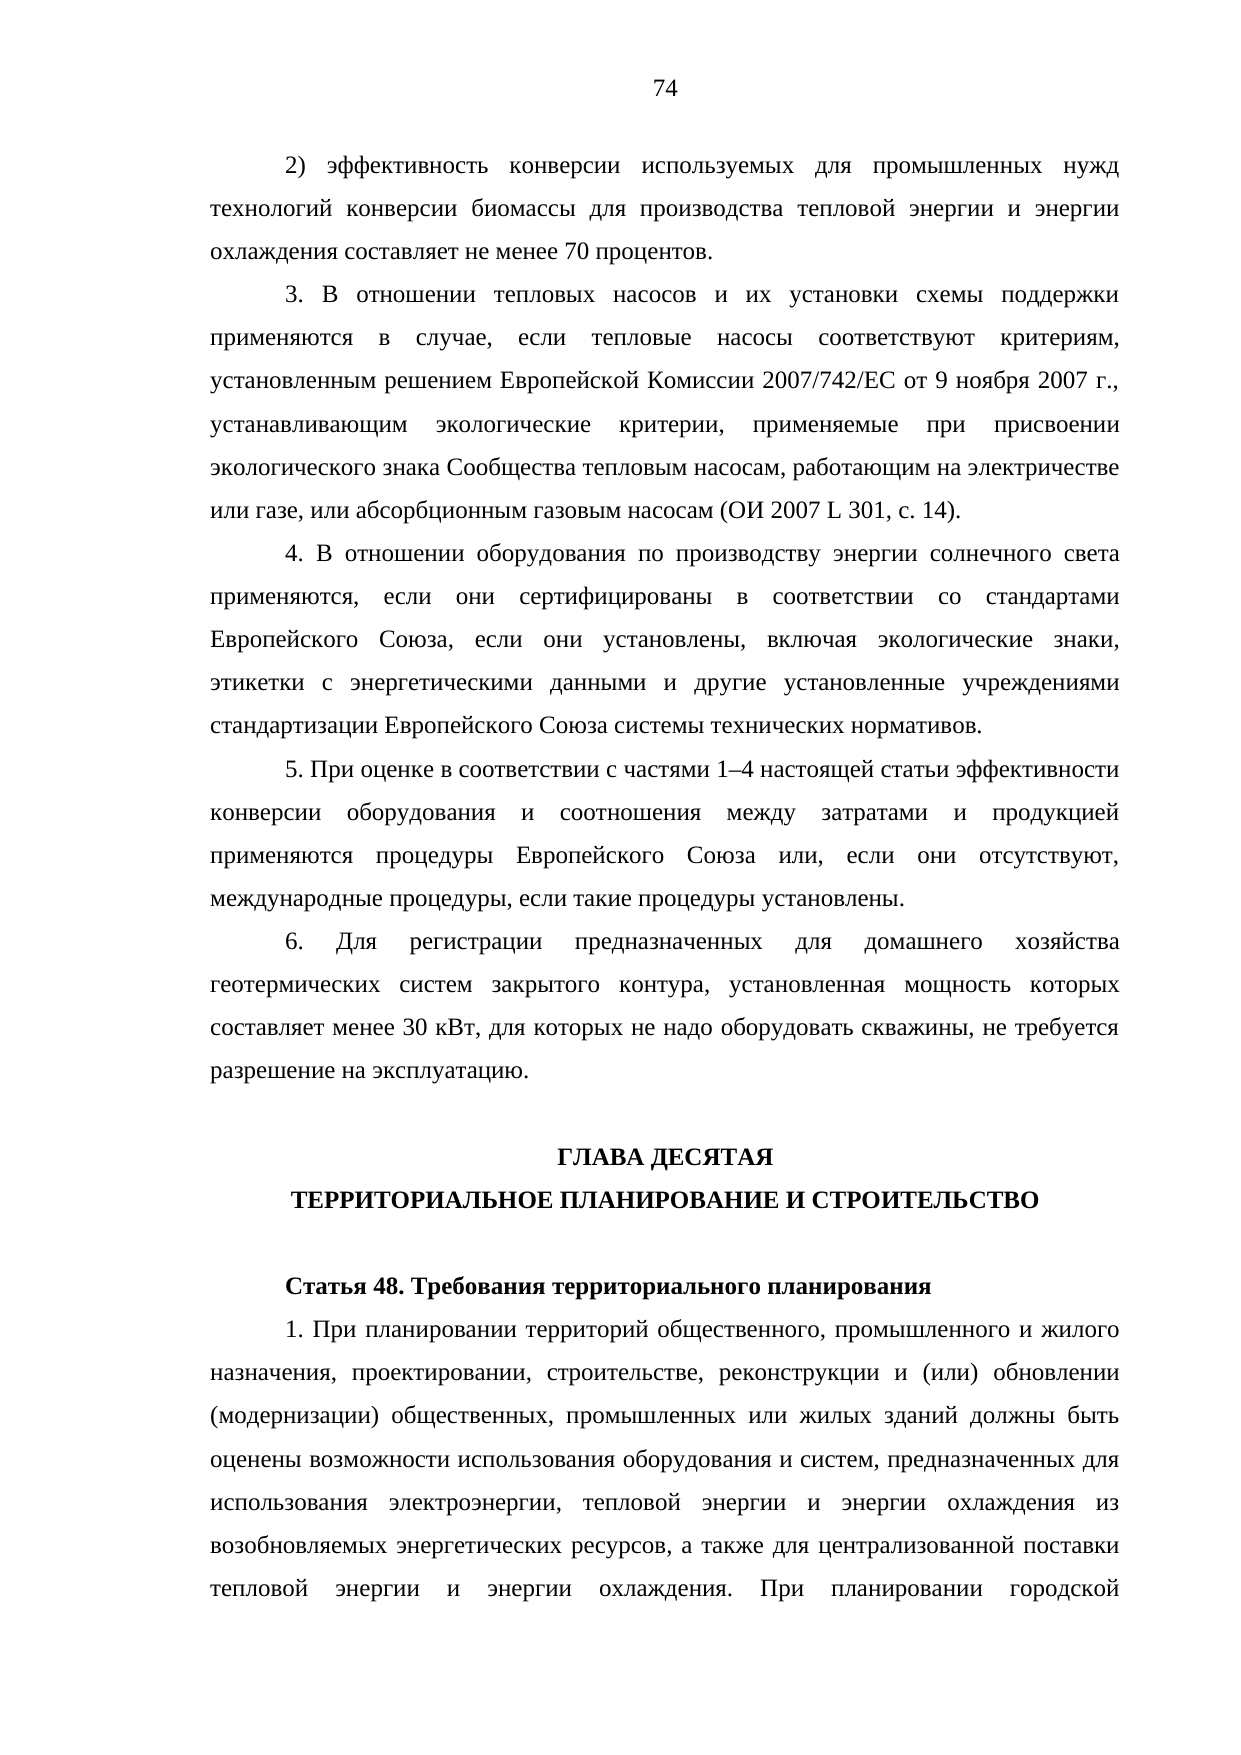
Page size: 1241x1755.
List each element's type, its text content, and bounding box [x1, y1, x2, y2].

text ГЛАВА ДЕСЯТАЯ [210, 1142, 1120, 1171]
text 4. В отношении оборудования по производству энергии солнечного света применяются, если они сертифицированы в соответствии со стандартами Европейского Союза, если они установлены, включая экологические знаки, этикетки с энергетическими данными и другие установленные учреждениями стандартизации Европейского Союза системы технических нормативов. [210, 538, 1120, 739]
text 5. При оценке в соответствии с частями 1–4 настоящей статьи эффективности конверсии оборудования и соотношения между затратами и продукцией применяются процедуры Европейского Союза или, если они отсутствуют, международные процедуры, если такие процедуры установлены. [210, 754, 1120, 912]
text 6. Для регистрации предназначенных для домашнего хозяйства геотермических систем закрытого контура, установленная мощность которых составляет менее 30 кВт, для которых не надо оборудовать скважины, не требуется разрешение на эксплуатацию. [210, 926, 1120, 1084]
text ТЕРРИТОРИАЛЬНОЕ ПЛАНИРОВАНИЕ И СТРОИТЕЛЬСТВО [210, 1185, 1120, 1214]
text 3. В отношении тепловых насосов и их установки схемы поддержки применяются в случае, если тепловые насосы соответствуют критериям, установленным решением Европейской Комиссии 2007/742/ЕС от 9 ноября 2007 г., устанавливающим экологические критерии, применяемые при присвоении экологического знака Сообщества тепловым насосам, работающим на электричестве или газе, или абсорбционным газовым насосам (ОИ 2007 L 301, с. 14). [210, 279, 1120, 524]
text 1. При планировании территорий общественного, промышленного и жилого назначения, проектировании, строительстве, реконструкции и (или) обновлении (модернизации) общественных, промышленных или жилых зданий должны быть оценены возможности использования оборудования и систем, предназначенных для использования электроэнергии, тепловой энергии и энергии охлаждения из возобновляемых энергетических ресурсов, а также для централизованной поставки тепловой энергии и энергии охлаждения. При планировании городской [210, 1314, 1120, 1602]
text 2) эффективность конверсии используемых для промышленных нужд технологий конверсии биомассы для производства тепловой энергии и энергии охлаждения составляет не менее 70 процентов. [210, 150, 1120, 265]
text Статья 48. Требования территориального планирования [210, 1271, 1120, 1300]
